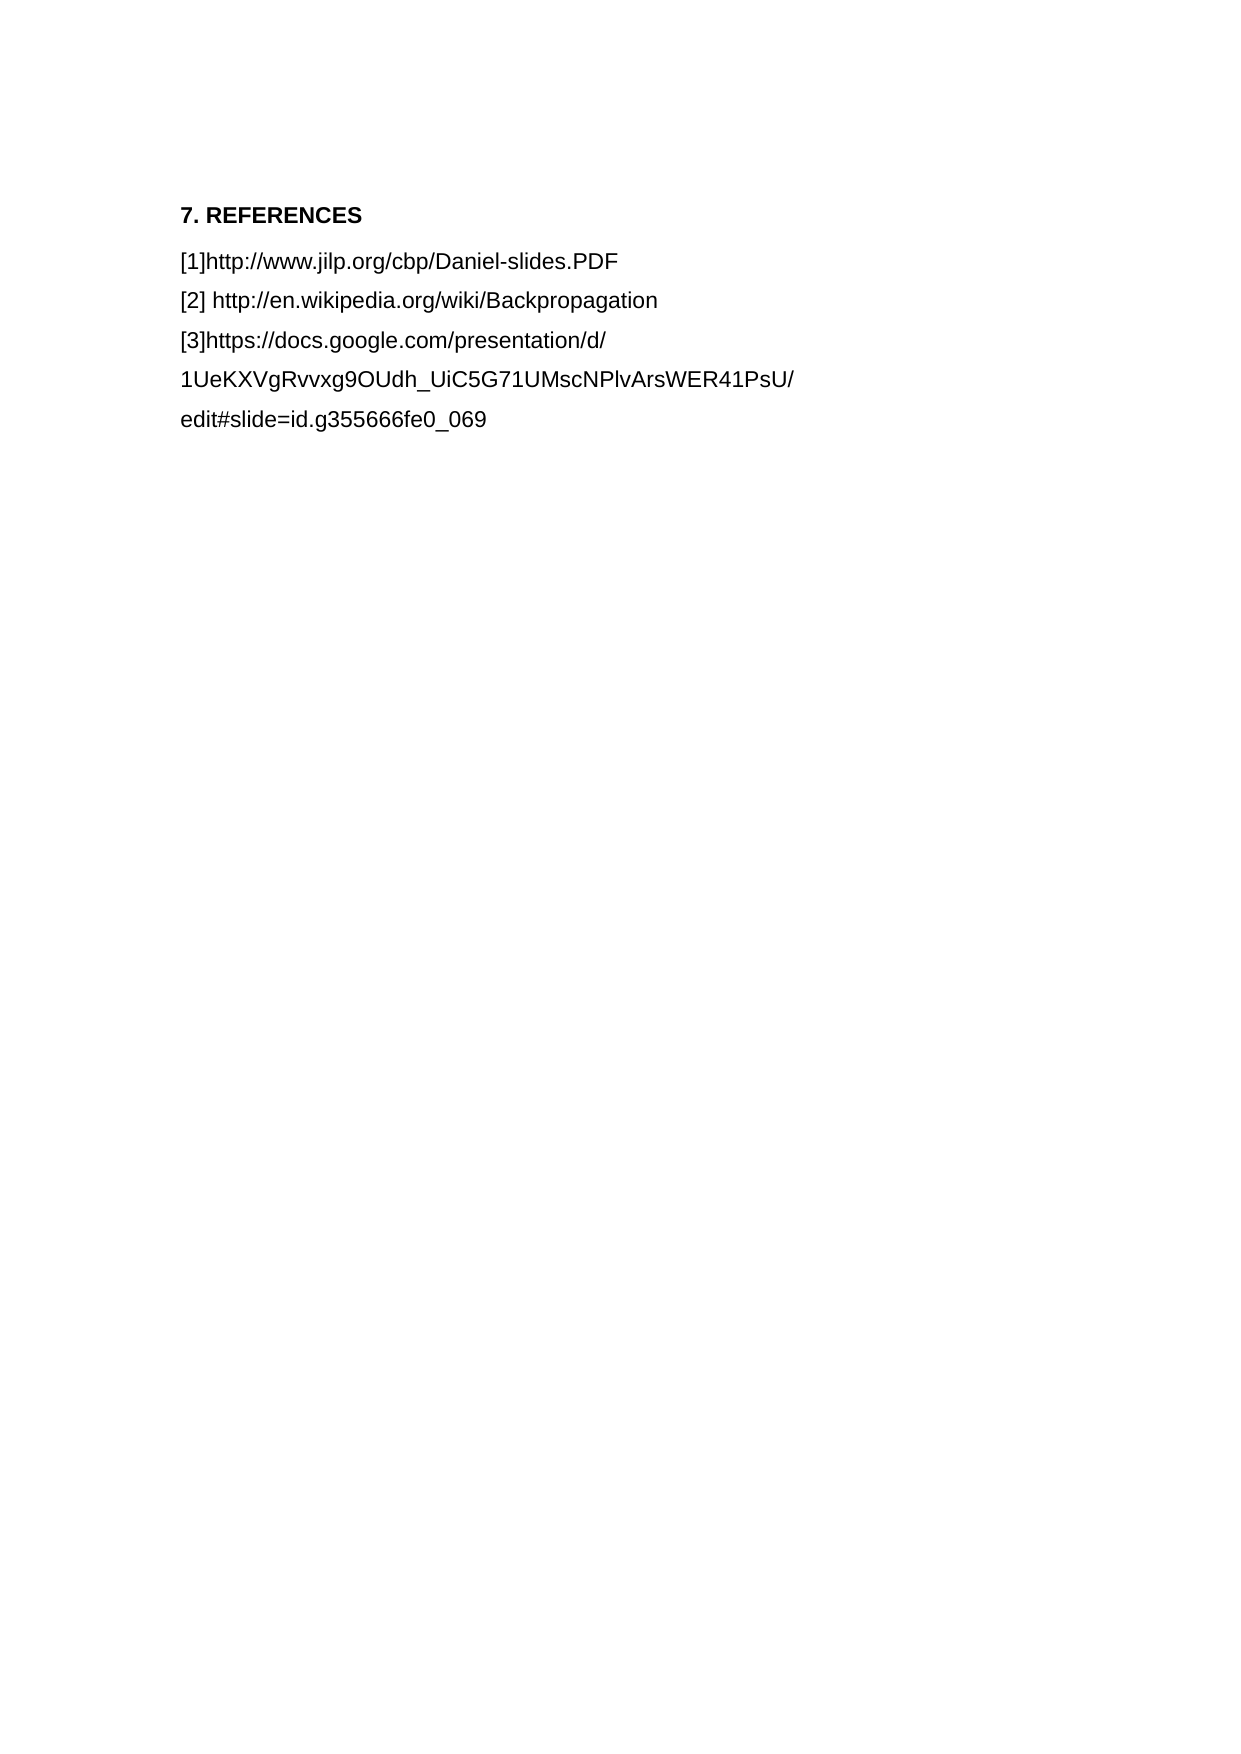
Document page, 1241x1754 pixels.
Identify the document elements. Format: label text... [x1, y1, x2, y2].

text [3]https://docs.google.com/presentation/d/1UeKXVgRvvxg9OUdh_UiC5G71UMscNPlvArsWER41PsU/edit#slide=id.g355666fe0_069 [180, 327, 1092, 432]
subtitle REFERENCES [180, 202, 1092, 228]
text [2] http://en.wikipedia.org/wiki/Backpropagation [180, 287, 1092, 314]
text [1]http://www.jilp.org/cbp/Daniel-slides.PDF [180, 248, 1092, 274]
